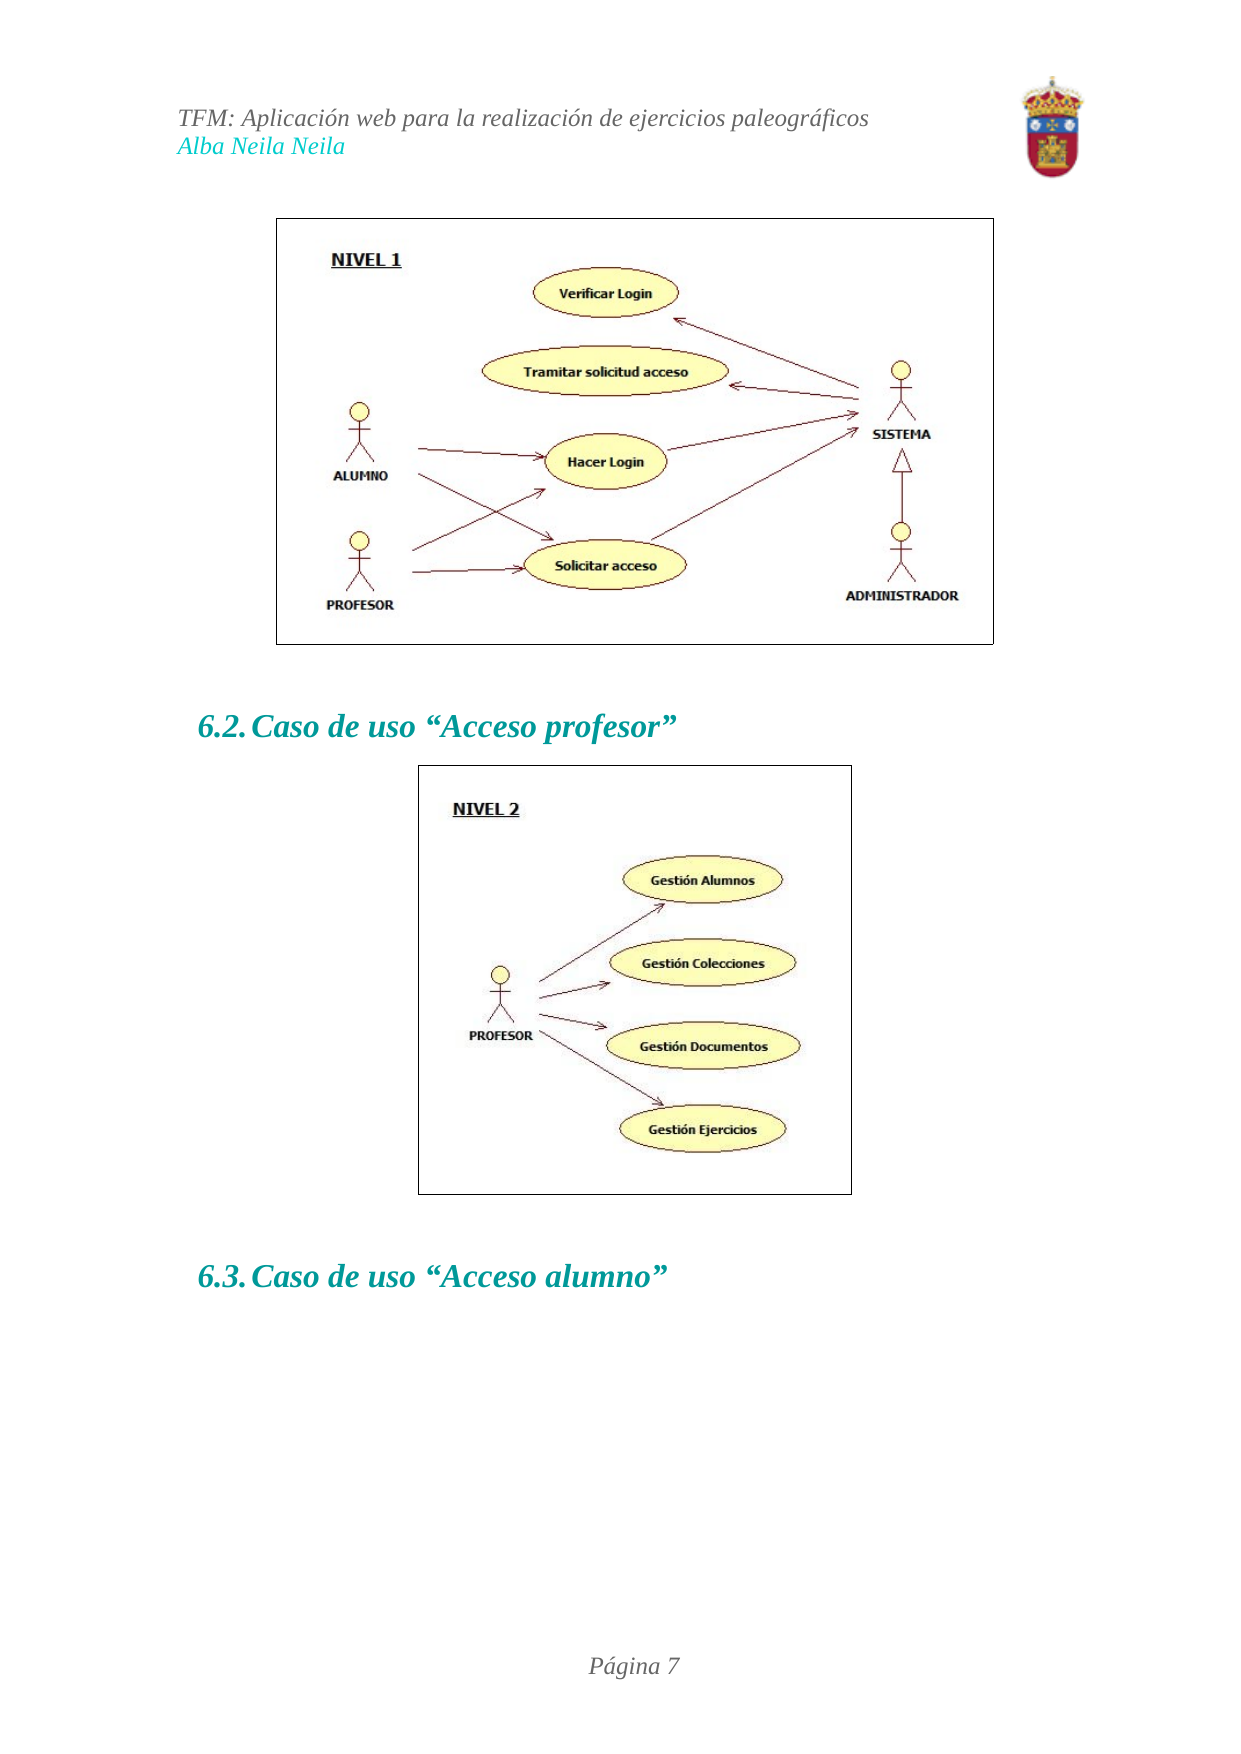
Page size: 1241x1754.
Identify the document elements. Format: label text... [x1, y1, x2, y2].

subtitle Caso de uso “Acceso profesor” [189, 706, 1092, 744]
picture [1015, 76, 1093, 186]
subtitle Caso de uso “Acceso alumno” [189, 1256, 1092, 1295]
picture [279, 221, 991, 642]
picture [421, 768, 849, 1192]
